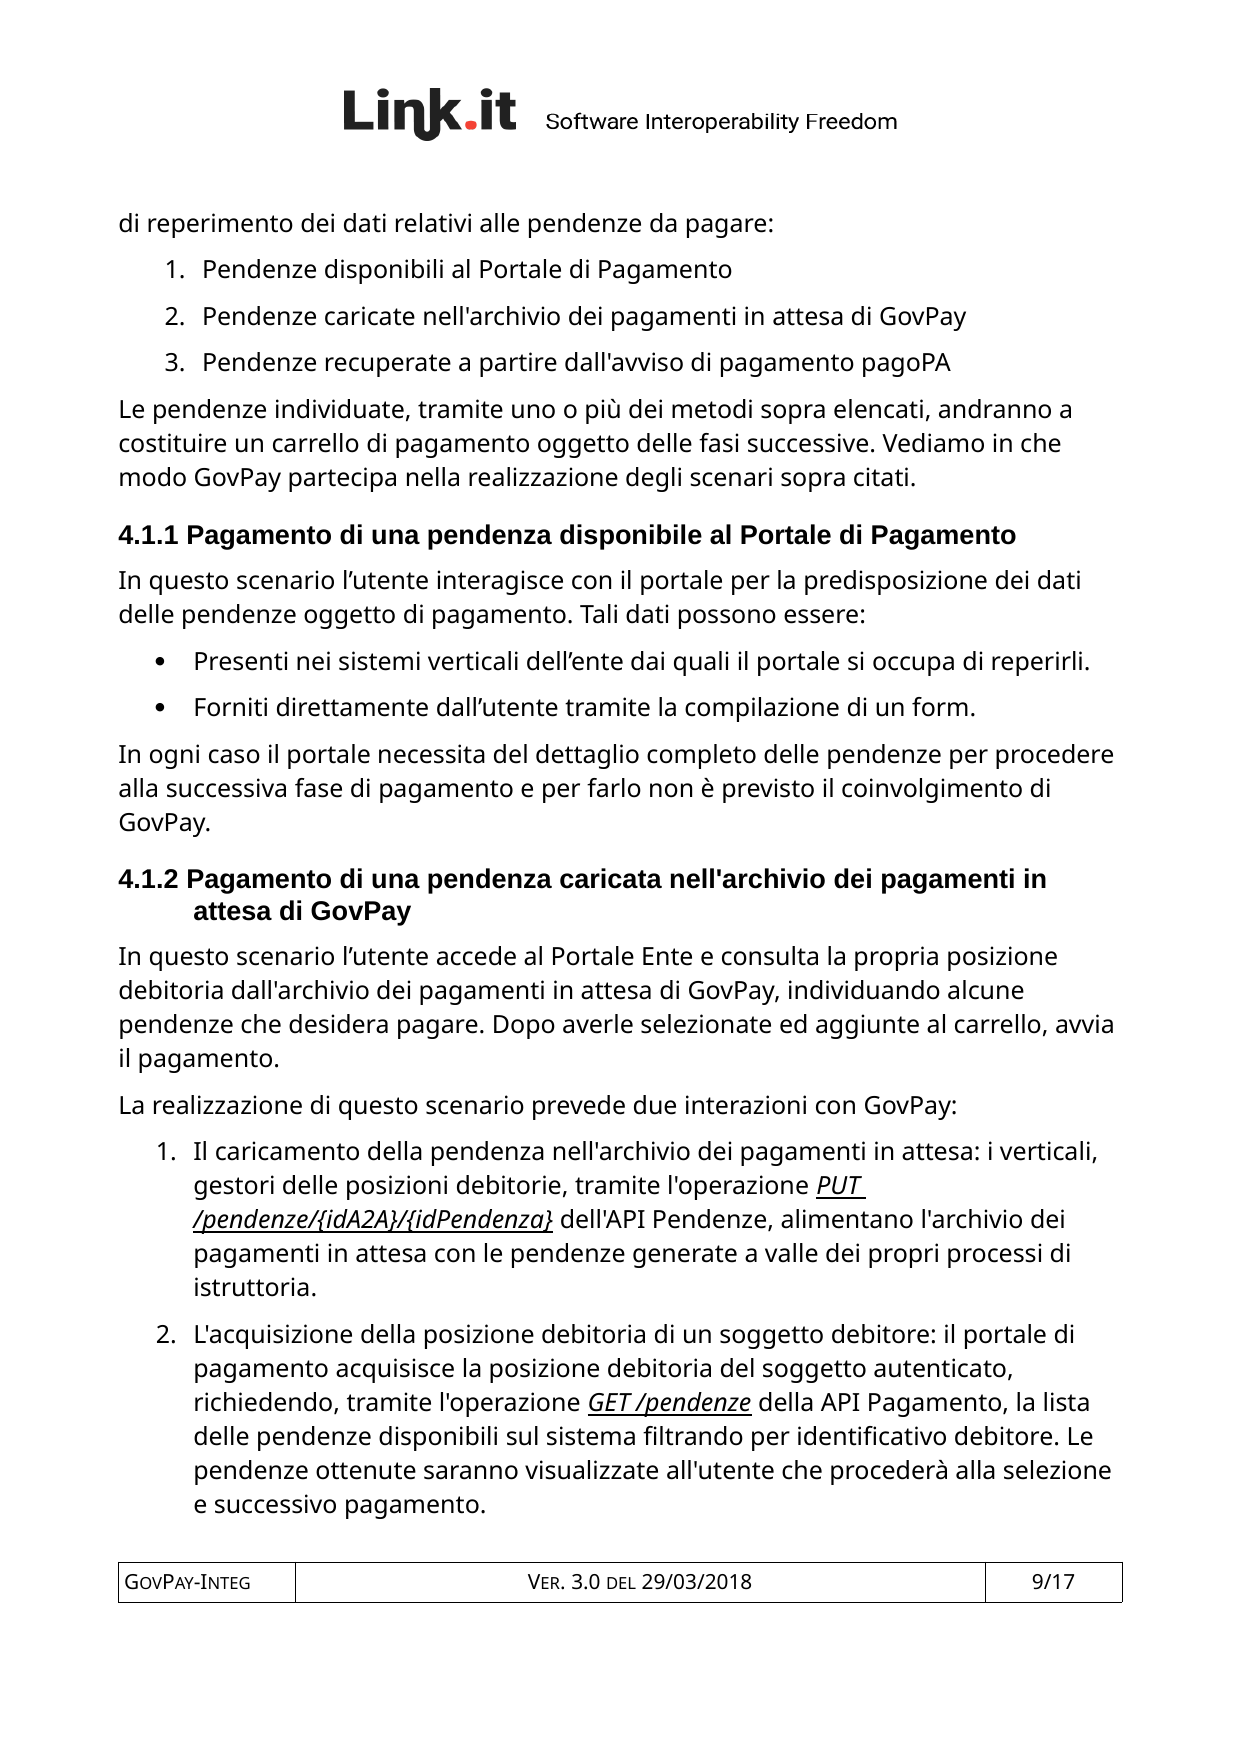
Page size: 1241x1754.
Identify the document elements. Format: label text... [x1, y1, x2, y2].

text In ogni caso il portale necessita del dettaglio completo delle pendenze per procedere alla successiva fase di pagamento e per farlo non è previsto il coinvolgimento di GovPay. [118, 736, 1122, 838]
picture [269, 69, 971, 152]
text In questo scenario l’utente interagisce con il portale per la predisposizione dei dati delle pendenze oggetto di pagamento. Tali dati possono essere: [118, 563, 1122, 631]
text In questo scenario l’utente accede al Portale Ente e consulta la propria posizione debitoria dall'archivio dei pagamenti in attesa di GovPay, individuando alcune pendenze che desidera pagare. Dopo averle selezionate ed aggiunte al carrello, avvia il pagamento. [118, 938, 1122, 1075]
list Pendenze caricate nell'archivio dei pagamenti in attesa di GovPay [164, 298, 1122, 333]
list Pendenze disponibili al Portale di Pagamento [164, 252, 1122, 286]
text di reperimento dei dati relativi alle pendenze da pagare: [118, 205, 1122, 239]
list Il caricamento della pendenza nell'archivio dei pagamenti in attesa: i verticali, gestori delle posizioni debitorie, tramite l'operazione PUT /pendenze/{idA2A}/{idPendenza} dell'API Pendenze, alimentano l'archivio dei pagamenti in attesa con le pendenze generate a valle dei propri processi di istruttoria. [156, 1134, 1122, 1304]
list Forniti direttamente dall’utente tramite la compilazione di un form. [156, 690, 1122, 724]
text Le pendenze individuate, tramite uno o più dei metodi sopra elencati, andranno a costituire un carrello di pagamento oggetto delle fasi successive. Vediamo in che modo GovPay partecipa nella realizzazione degli scenari sopra citati. [118, 392, 1122, 494]
list Presenti nei sistemi verticali dell’ente dai quali il portale si occupa di reperirli. [156, 643, 1122, 677]
list Pendenze recuperate a partire dall'avviso di pagamento pagoPA [164, 345, 1122, 379]
list L'acquisizione della posizione debitoria di un soggetto debitore: il portale di pagamento acquisisce la posizione debitoria del soggetto autenticato, richiedendo, tramite l'operazione GET /pendenze della API Pagamento, la lista delle pendenze disponibili sul sistema filtrando per identificativo debitore. Le pendenze ottenute saranno visualizzate all'utente che procederà alla selezione e successivo pagamento. [156, 1317, 1122, 1521]
subtitle Pagamento di una pendenza disponibile al Portale di Pagamento [118, 519, 1122, 550]
text La realizzazione di questo scenario prevede due interazioni con GovPay: [118, 1087, 1122, 1121]
subtitle Pagamento di una pendenza caricata nell'archivio dei pagamenti in attesa di GovPay [118, 863, 1122, 926]
